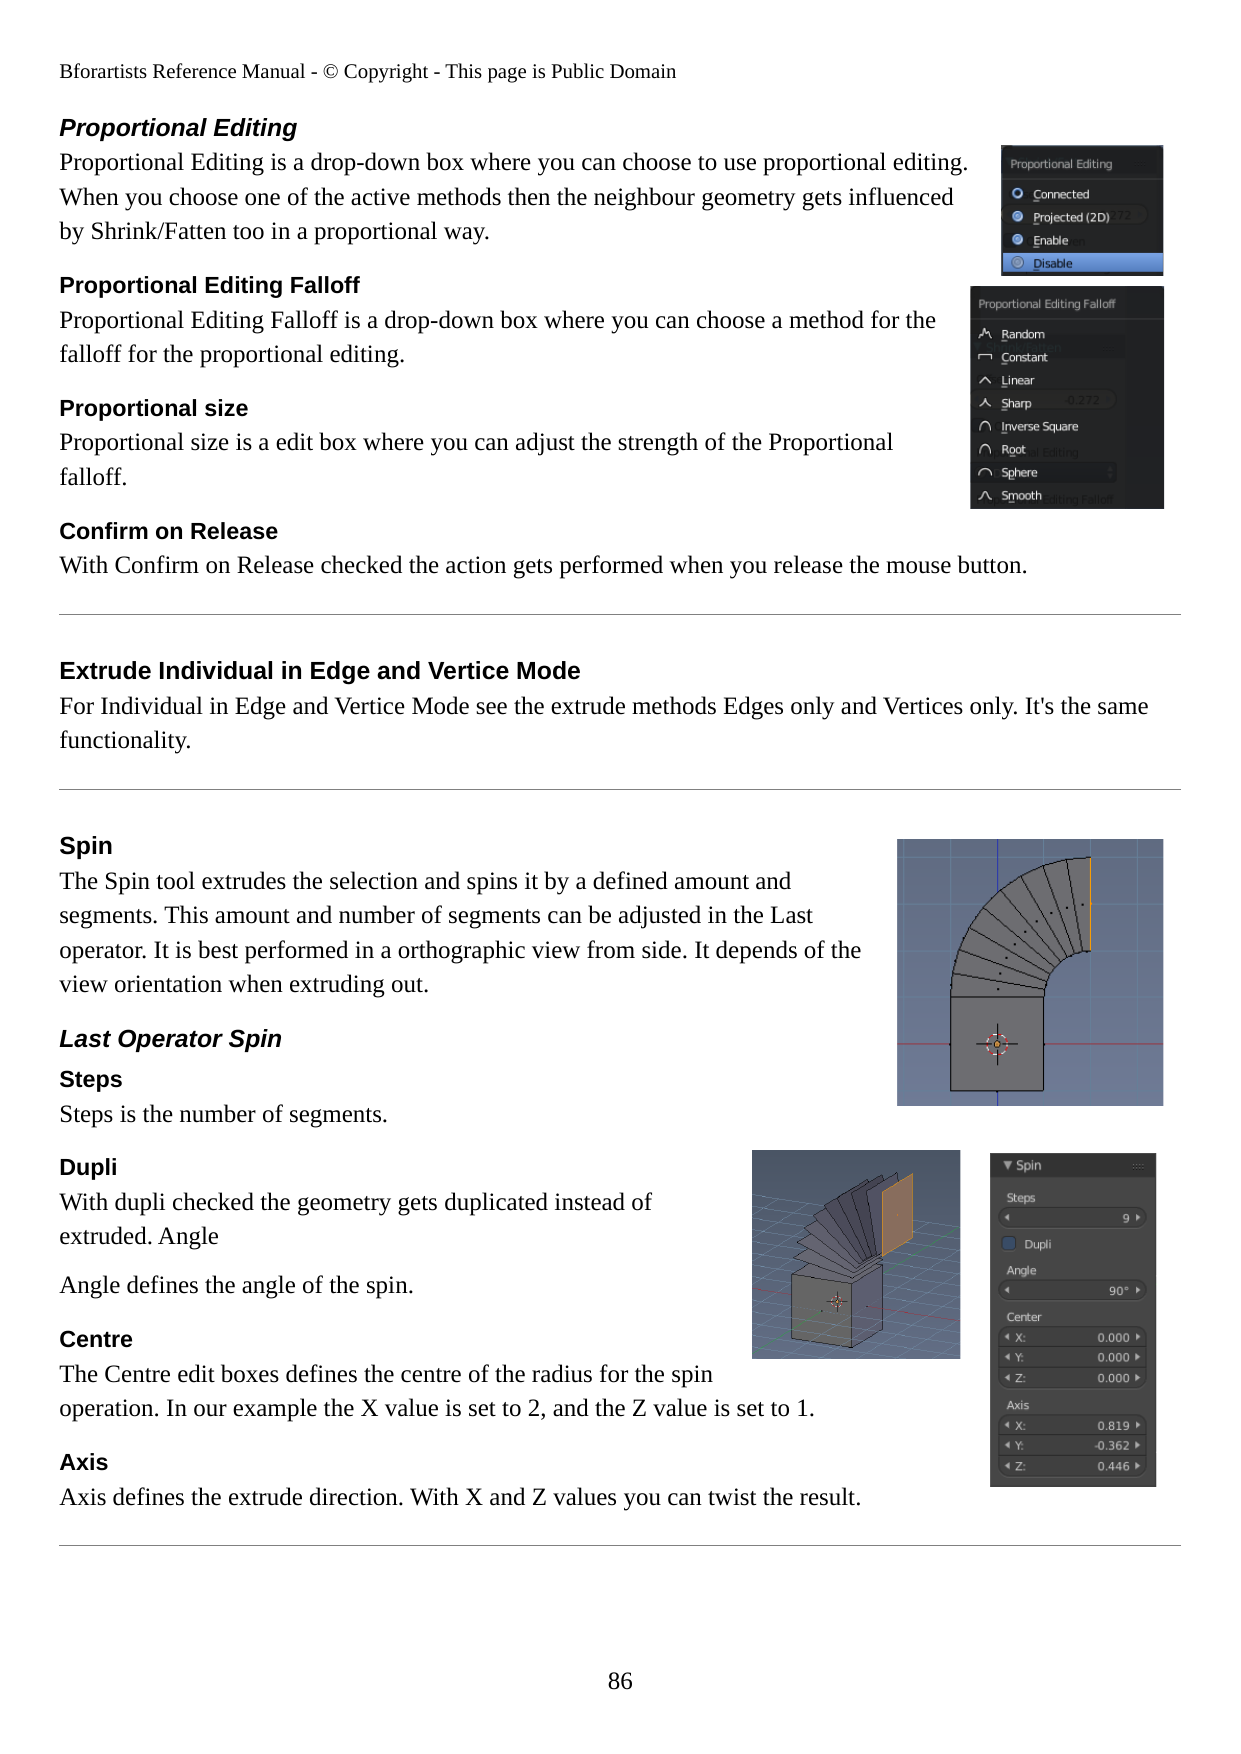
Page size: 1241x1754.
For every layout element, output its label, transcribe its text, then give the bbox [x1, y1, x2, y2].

picture [897, 839, 1164, 1106]
subtitle Steps [59, 1066, 897, 1092]
text Proportional Editing is a drop-down box where you can choose to use proportional editing. When you choose one of the active methods then the neighbour geometry gets influenced by Shrink/Fatten too in a proportional way. [59, 147, 1001, 245]
text [1157, 1187, 1181, 1250]
subtitle [1164, 1024, 1181, 1053]
text The Spin tool extrudes the selection and spins it by a defined amount and segments. This amount and number of segments can be adjusted in the Last operator. It is best performed in a orthographic view from side. It depends of the view orientation when extruding out. [59, 866, 897, 998]
text Angle defines the angle of the spin. [59, 1271, 752, 1299]
text Steps is the number of segments. [59, 1099, 1181, 1127]
subtitle Proportional size [59, 394, 970, 421]
text Proportional size is a edit box where you can adjust the strength of the Proportional falloff. [59, 427, 970, 491]
subtitle [961, 1326, 990, 1353]
subtitle Confirm on Release [59, 517, 1181, 544]
picture [990, 1153, 1157, 1487]
subtitle Proportional Editing Falloff [59, 272, 1181, 298]
subtitle Last Operator Spin [59, 1024, 897, 1053]
subtitle Dupli [59, 1154, 752, 1181]
picture [752, 1150, 961, 1359]
subtitle [1165, 394, 1181, 421]
text [961, 1271, 990, 1299]
subtitle [1157, 1449, 1181, 1475]
text With Confirm on Release checked the action gets performed when you release the mouse button. [59, 550, 1181, 579]
text For Individual in Edge and Vertice Mode see the extrude methods Edges only and Vertices only. It's the same functionality. [59, 691, 1181, 754]
subtitle [961, 1154, 990, 1181]
subtitle Centre [59, 1326, 752, 1353]
subtitle [1157, 1154, 1181, 1181]
text Proportional Editing Falloff is a drop-down box where you can choose a method for the falloff for the proportional editing. [59, 305, 970, 368]
picture [970, 286, 1165, 509]
text [961, 1187, 990, 1250]
subtitle [1157, 1326, 1181, 1353]
subtitle Extrude Individual in Edge and Vertice Mode [59, 656, 1181, 684]
subtitle Proportional Editing [59, 113, 1181, 141]
subtitle [1164, 1066, 1181, 1092]
text With dupli checked the geometry gets duplicated instead of extruded. Angle [59, 1187, 752, 1250]
subtitle Axis [59, 1449, 990, 1475]
subtitle Spin [59, 831, 1181, 859]
picture [1001, 145, 1164, 276]
text Axis defines the extrude direction. With X and Z values you can twist the result. [59, 1482, 1181, 1510]
text The Centre edit boxes defines the centre of the radius for the spin operation. In our example the X value is set to 2, and the Z value is set to 1. [59, 1359, 990, 1422]
